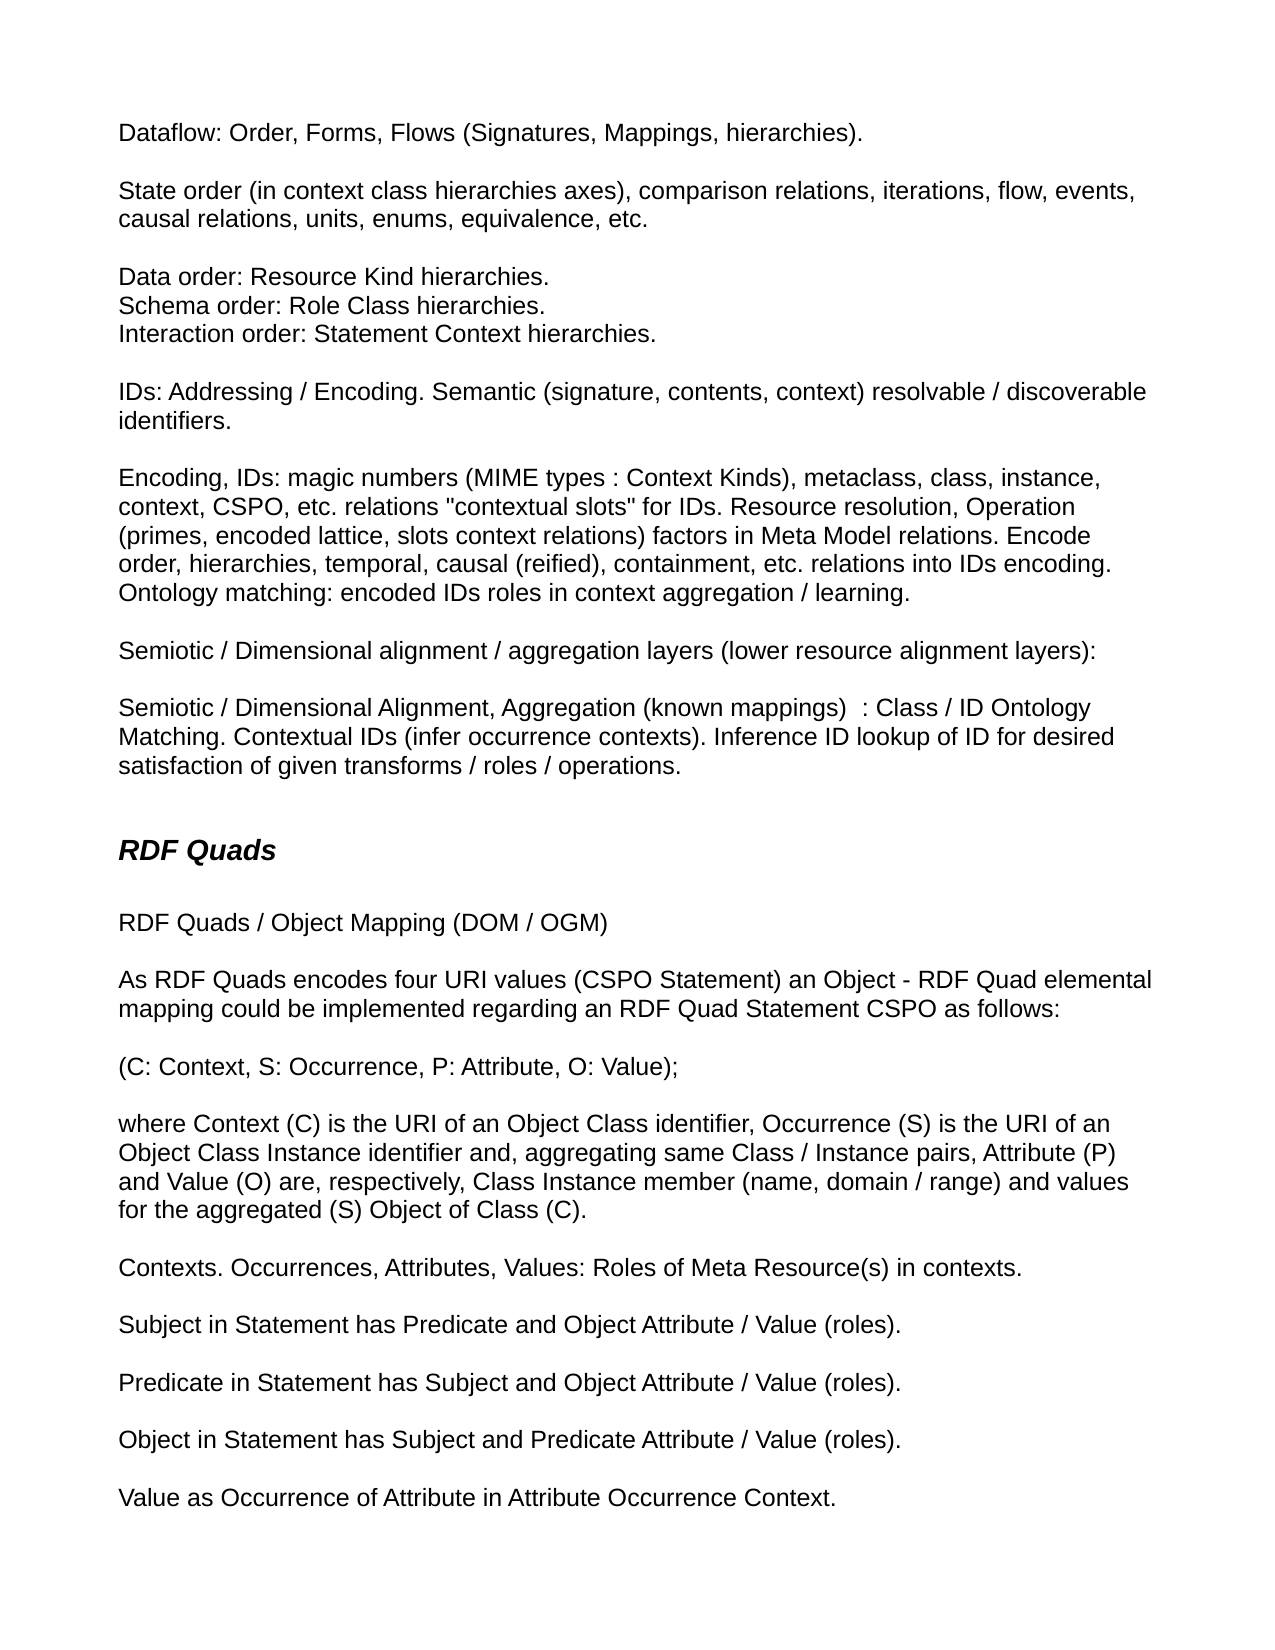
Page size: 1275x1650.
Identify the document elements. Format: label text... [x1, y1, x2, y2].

text (C: Context, S: Occurrence, P: Attribute, O: Value); [118, 1052, 1157, 1080]
text Predicate in Statement has Subject and Object Attribute / Value (roles). [118, 1368, 1157, 1397]
text As RDF Quads encodes four URI values (CSPO Statement) an Object - RDF Quad elemental mapping could be implemented regarding an RDF Quad Statement CSPO as follows: [118, 965, 1157, 1023]
text where Context (C) is the URI of an Object Class identifier, Occurrence (S) is the URI of an Object Class Instance identifier and, aggregating same Class / Instance pairs, Attribute (P) and Value (O) are, respectively, Class Instance member (name, domain / range) and values for the aggregated (S) Object of Class (C). [118, 1109, 1157, 1224]
text Object in Statement has Subject and Predicate Attribute / Value (roles). [118, 1425, 1157, 1454]
text Dataflow: Order, Forms, Flows (Signatures, Mappings, hierarchies). [118, 118, 1157, 147]
text Semiotic / Dimensional alignment / aggregation layers (lower resource alignment layers): [118, 636, 1157, 664]
text Interaction order: Statement Context hierarchies. [118, 319, 1157, 348]
text Schema order: Role Class hierarchies. [118, 291, 1157, 319]
subtitle RDF Quads [118, 833, 1157, 867]
text State order (in context class hierarchies axes), comparison relations, iterations, flow, events, causal relations, units, enums, equivalence, etc. [118, 176, 1157, 233]
text Encoding, IDs: magic numbers (MIME types : Context Kinds), metaclass, class, instance, context, CSPO, etc. relations "contextual slots" for IDs. Resource resolution, Operation (primes, encoded lattice, slots context relations) factors in Meta Model relations. Encode order, hierarchies, temporal, causal (reified), containment, etc. relations into IDs encoding. Ontology matching: encoded IDs roles in context aggregation / learning. [118, 463, 1157, 607]
text Contexts. Occurrences, Attributes, Values: Roles of Meta Resource(s) in contexts. [118, 1253, 1157, 1282]
text Data order: Resource Kind hierarchies. [118, 262, 1157, 291]
text IDs: Addressing / Encoding. Semantic (signature, contents, context) resolvable / discoverable identifiers. [118, 377, 1157, 434]
text Value as Occurrence of Attribute in Attribute Occurrence Context. [118, 1483, 1157, 1512]
text Semiotic / Dimensional Alignment, Aggregation (known mappings) : Class / ID Ontology Matching. Contextual IDs (infer occurrence contexts). Inference ID lookup of ID for desired satisfaction of given transforms / roles / operations. [118, 693, 1157, 779]
text RDF Quads / Object Mapping (DOM / OGM) [118, 908, 1157, 937]
text Subject in Statement has Predicate and Object Attribute / Value (roles). [118, 1310, 1157, 1339]
